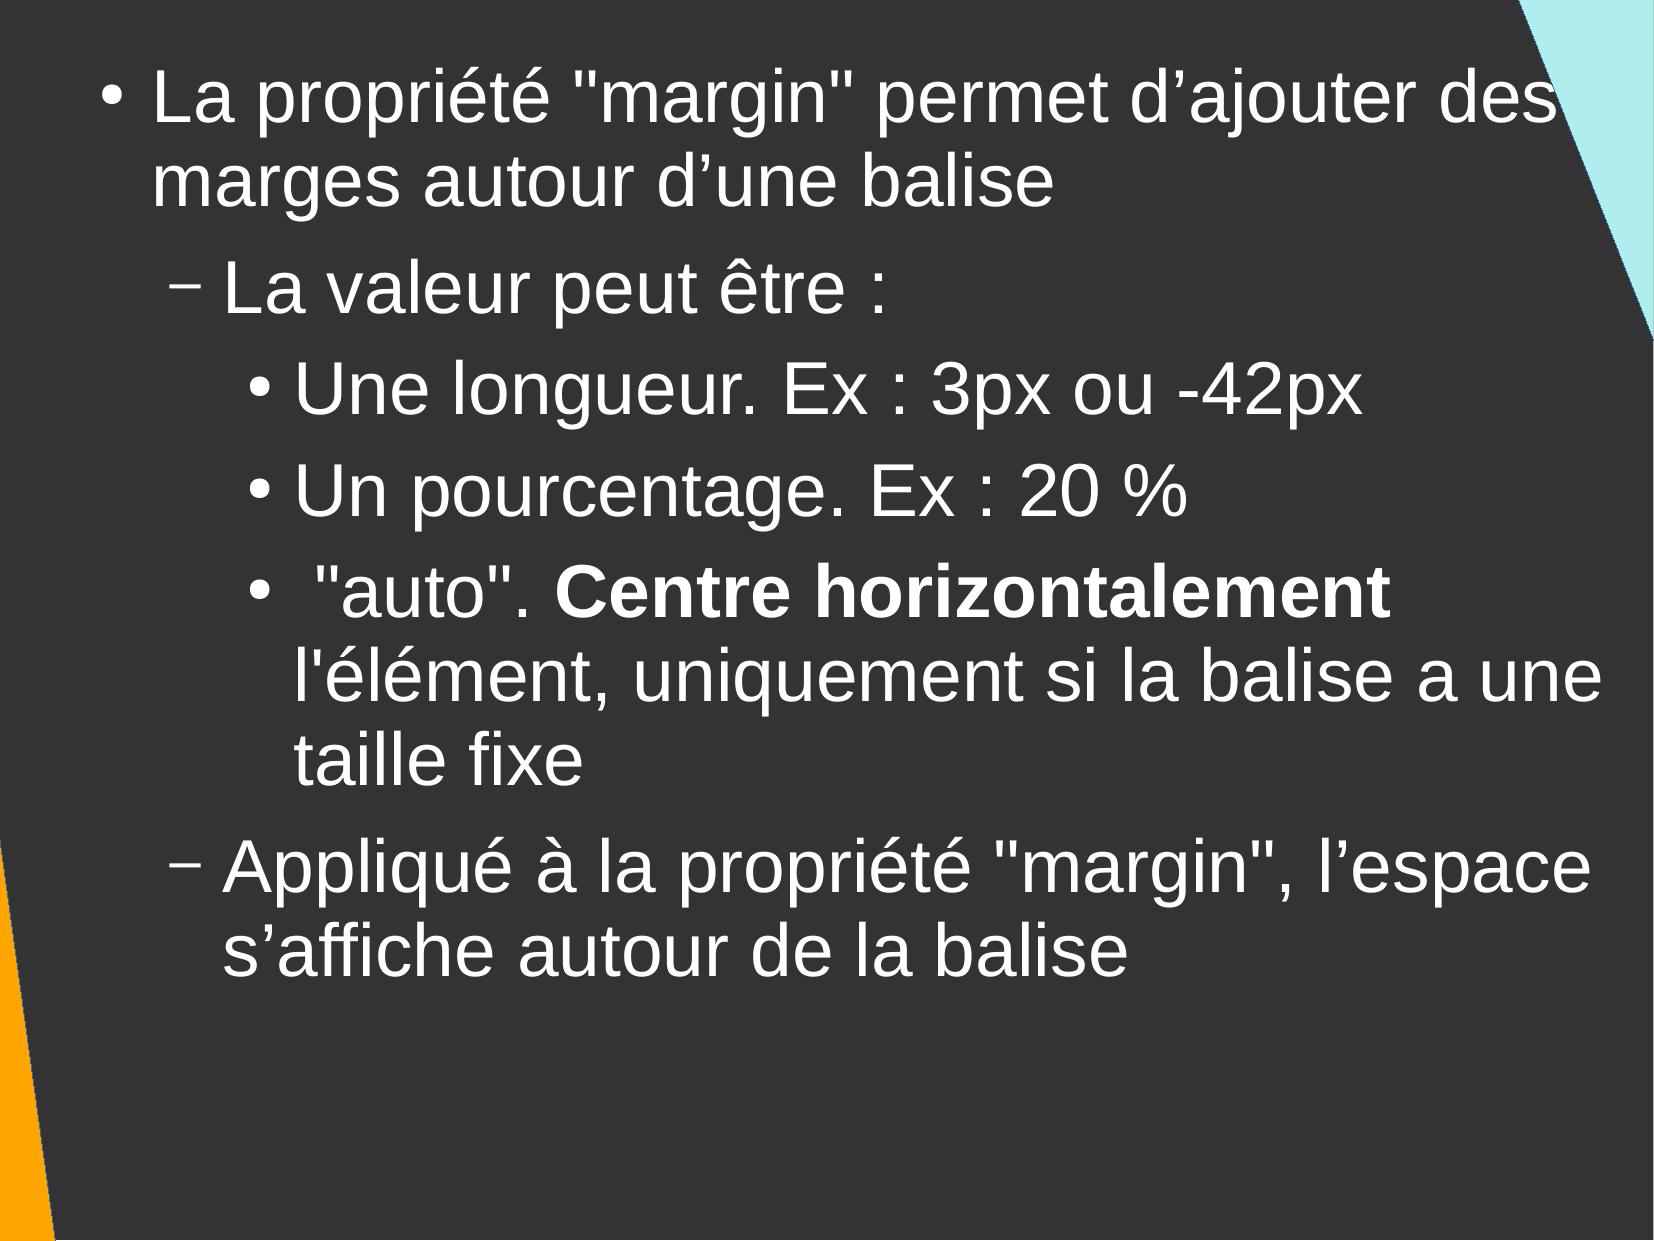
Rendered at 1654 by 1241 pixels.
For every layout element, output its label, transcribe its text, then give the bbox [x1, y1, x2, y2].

text_box [1518, 0, 1654, 341]
text_box [0, 839, 56, 1241]
list La propriété "margin" permet d’ajouter des marges autour d’une balise La valeur peut être : Une longueur. Ex : 3px ou -42px Un pourcentage. Ex : 20 % "auto". Centre horizontalement l'élément, uniquement si la balise a une taille fixe Appliqué à la propriété "margin", l’espace s’affiche autour de la balise [80, 54, 1607, 1016]
